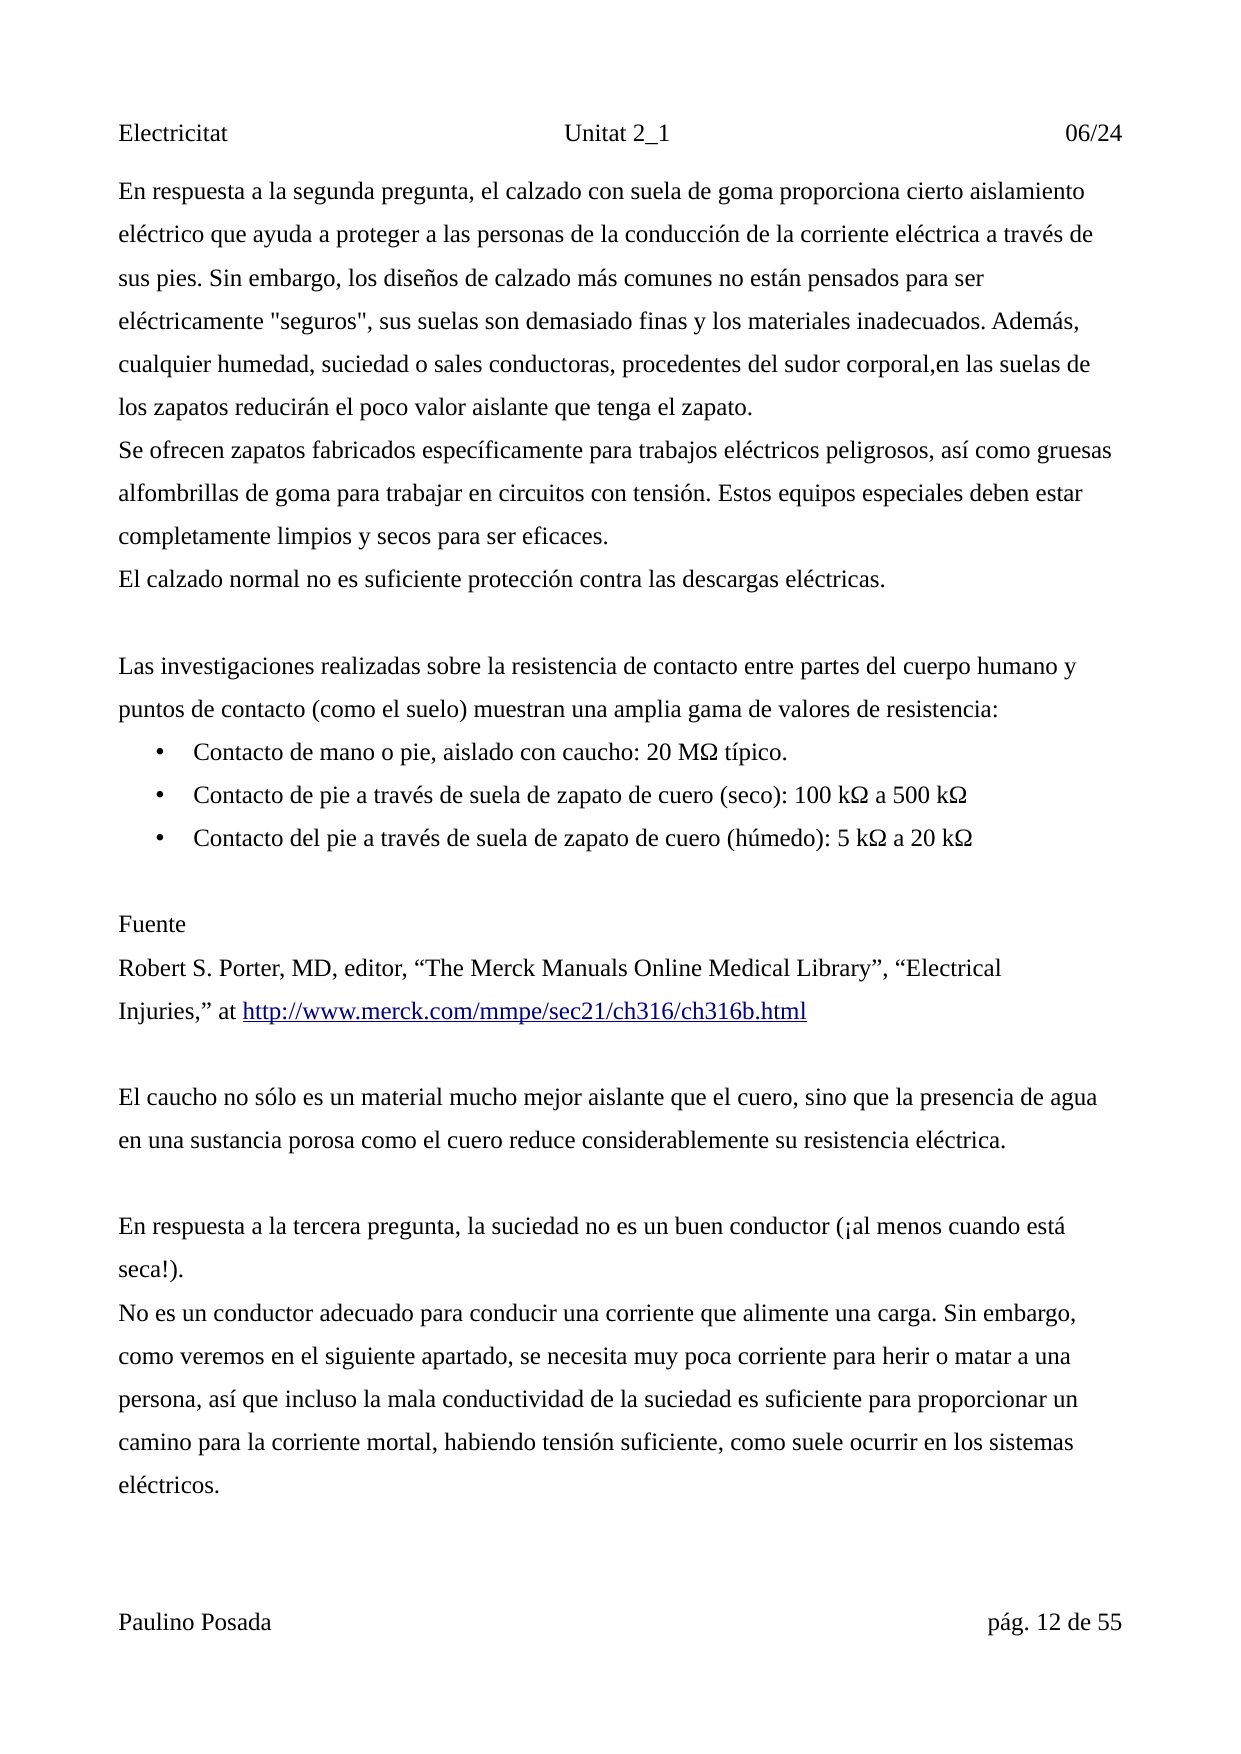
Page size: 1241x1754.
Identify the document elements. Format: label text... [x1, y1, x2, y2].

text No es un conductor adecuado para conducir una corriente que alimente una carga. Sin embargo, como veremos en el siguiente apartado, se necesita muy poca corriente para herir o matar a una persona, así que incluso la mala conductividad de la suciedad es suficiente para proporcionar un camino para la corriente mortal, habiendo tensión suficiente, como suele ocurrir en los sistemas eléctricos. [118, 1298, 1122, 1499]
list Contacto de mano o pie, aislado con caucho: 20 MΩ típico. [156, 737, 1122, 766]
text El calzado normal no es suficiente protección contra las descargas eléctricas. [118, 564, 1122, 593]
list Contacto de pie a través de suela de zapato de cuero (seco): 100 kΩ a 500 kΩ [156, 780, 1122, 809]
text Las investigaciones realizadas sobre la resistencia de contacto entre partes del cuerpo humano y puntos de contacto (como el suelo) muestran una amplia gama de valores de resistencia: [118, 651, 1122, 723]
text Se ofrecen zapatos fabricados específicamente para trabajos eléctricos peligrosos, así como gruesas alfombrillas de goma para trabajar en circuitos con tensión. Estos equipos especiales deben estar completamente limpios y secos para ser eficaces. [118, 435, 1122, 550]
text Injuries,” at http://www.merck.com/mmpe/sec21/ch316/ch316b.html [118, 996, 1122, 1024]
text Robert S. Porter, MD, editor, “The Merck Manuals Online Medical Library”, “Electrical [118, 953, 1122, 981]
text Fuente [118, 909, 1122, 938]
list Contacto del pie a través de suela de zapato de cuero (húmedo): 5 kΩ a 20 kΩ [156, 823, 1122, 852]
text En respuesta a la segunda pregunta, el calzado con suela de goma proporciona cierto aislamiento eléctrico que ayuda a proteger a las personas de la conducción de la corriente eléctrica a través de sus pies. Sin embargo, los diseños de calzado más comunes no están pensados para ser eléctricamente "seguros", sus suelas son demasiado finas y los materiales inadecuados. Además, cualquier humedad, suciedad o sales conductoras, procedentes del sudor corporal,en las suelas de los zapatos reducirán el poco valor aislante que tenga el zapato. [118, 176, 1122, 421]
text El caucho no sólo es un material mucho mejor aislante que el cuero, sino que la presencia de agua en una sustancia porosa como el cuero reduce considerablemente su resistencia eléctrica. [118, 1082, 1122, 1154]
text En respuesta a la tercera pregunta, la suciedad no es un buen conductor (¡al menos cuando está seca!). [118, 1211, 1122, 1283]
